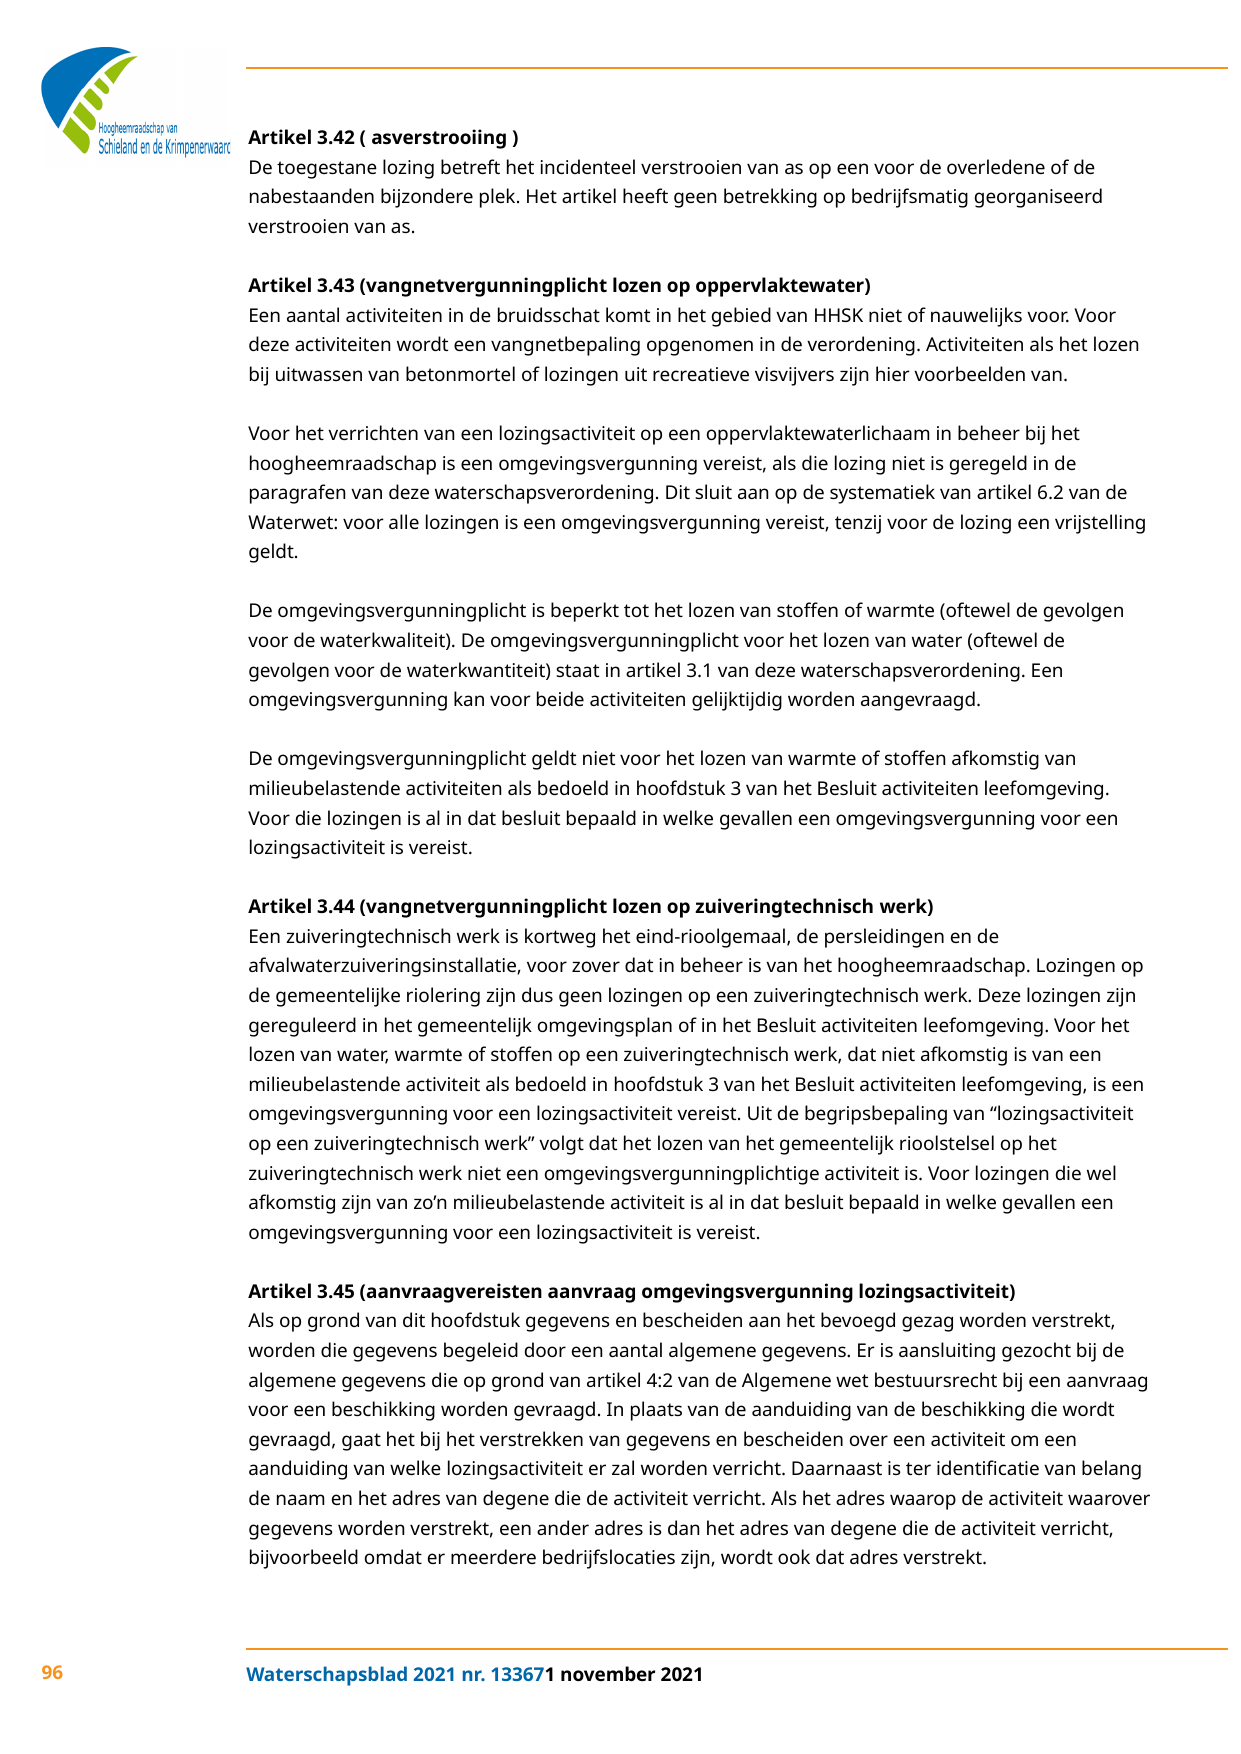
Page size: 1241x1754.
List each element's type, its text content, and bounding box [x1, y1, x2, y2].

text Artikel 3.42 ( asverstrooiing ) [248, 124, 1152, 150]
text Artikel 3.43 (vangnetvergunningplicht lozen op oppervlaktewater) [248, 272, 1152, 298]
text Als op grond van dit hoofdstuk gegevens en bescheiden aan het bevoegd gezag worden verstrekt, worden die gegevens begeleid door een aantal algemene gegevens. Er is aansluiting gezocht bij de algemene gegevens die op grond van artikel 4:2 van de Algemene wet bestuursrecht bij een aanvraag voor een beschikking worden gevraagd. In plaats van de aanduiding van de beschikking die wordt gevraagd, gaat het bij het verstrekken van gegevens en bescheiden over een activiteit om een aanduiding van welke lozingsactiviteit er zal worden verricht. Daarnaast is ter identificatie van belang de naam en het adres van degene die de activiteit verricht. Als het adres waarop de activiteit waarover gegevens worden verstrekt, een ander adres is dan het adres van degene die de activiteit verricht, bijvoorbeeld omdat er meerdere bedrijfslocaties zijn, wordt ook dat adres verstrekt. [248, 1308, 1152, 1570]
text Een zuiveringtechnisch werk is kortweg het eind-rioolgemaal, de persleidingen en de afvalwaterzuiveringsinstallatie, voor zover dat in beheer is van het hoogheemraadschap. Lozingen op de gemeentelijke riolering zijn dus geen lozingen op een zuiveringtechnisch werk. Deze lozingen zijn gereguleerd in het gemeentelijk omgevingsplan of in het Besluit activiteiten leefomgeving. Voor het lozen van water, warmte of stoffen op een zuiveringtechnisch werk, dat niet afkomstig is van een milieubelastende activiteit als bedoeld in hoofdstuk 3 van het Besluit activiteiten leefomgeving, is een omgevingsvergunning voor een lozingsactiviteit vereist. Uit de begripsbepaling van “lozingsactiviteit op een zuiveringtechnisch werk” volgt dat het lozen van het gemeentelijk rioolstelsel op het zuiveringtechnisch werk niet een omgevingsvergunningplichtige activiteit is. Voor lozingen die wel afkomstig zijn van zo’n milieubelastende activiteit is al in dat besluit bepaald in welke gevallen een omgevingsvergunning voor een lozingsactiviteit is vereist. [248, 923, 1152, 1245]
text Een aantal activiteiten in de bruidsschat komt in het gebied van HHSK niet of nauwelijks voor. Voor deze activiteiten wordt een vangnetbepaling opgenomen in de verordening. Activiteiten als het lozen bij uitwassen van betonmortel of lozingen uit recreatieve visvijvers zijn hier voorbeelden van. [248, 302, 1152, 387]
text De omgevingsvergunningplicht is beperkt tot het lozen van stoffen of warmte (oftewel de gevolgen voor de waterkwaliteit). De omgevingsvergunningplicht voor het lozen van water (oftewel de gevolgen voor de waterkwantiteit) staat in artikel 3.1 van deze waterschapsverordening. Een omgevingsvergunning kan voor beide activiteiten gelijktijdig worden aangevraagd. [248, 598, 1152, 712]
text Artikel 3.45 (aanvraagvereisten aanvraag omgevingsvergunning lozingsactiviteit) [248, 1278, 1152, 1304]
text De toegestane lozing betreft het incidenteel verstrooien van as op een voor de overledene of de nabestaanden bijzondere plek. Het artikel heeft geen betrekking op bedrijfsmatig georganiseerd verstrooien van as. [248, 154, 1152, 239]
text Voor het verrichten van een lozingsactiviteit op een oppervlaktewaterlichaam in beheer bij het hoogheemraadschap is een omgevingsvergunning vereist, als die lozing niet is geregeld in de paragrafen van deze waterschapsverordening. Dit sluit aan op de systematiek van artikel 6.2 van de Waterwet: voor alle lozingen is een omgevingsvergunning vereist, tenzij voor de lozing een vrijstelling geldt. [248, 420, 1152, 564]
picture [41, 47, 231, 172]
text De omgevingsvergunningplicht geldt niet voor het lozen van warmte of stoffen afkomstig van milieubelastende activiteiten als bedoeld in hoofdstuk 3 van het Besluit activiteiten leefomgeving. Voor die lozingen is al in dat besluit bepaald in welke gevallen een omgevingsvergunning voor een lozingsactiviteit is vereist. [248, 746, 1152, 860]
text Artikel 3.44 (vangnetvergunningplicht lozen op zuiveringtechnisch werk) [248, 893, 1152, 919]
